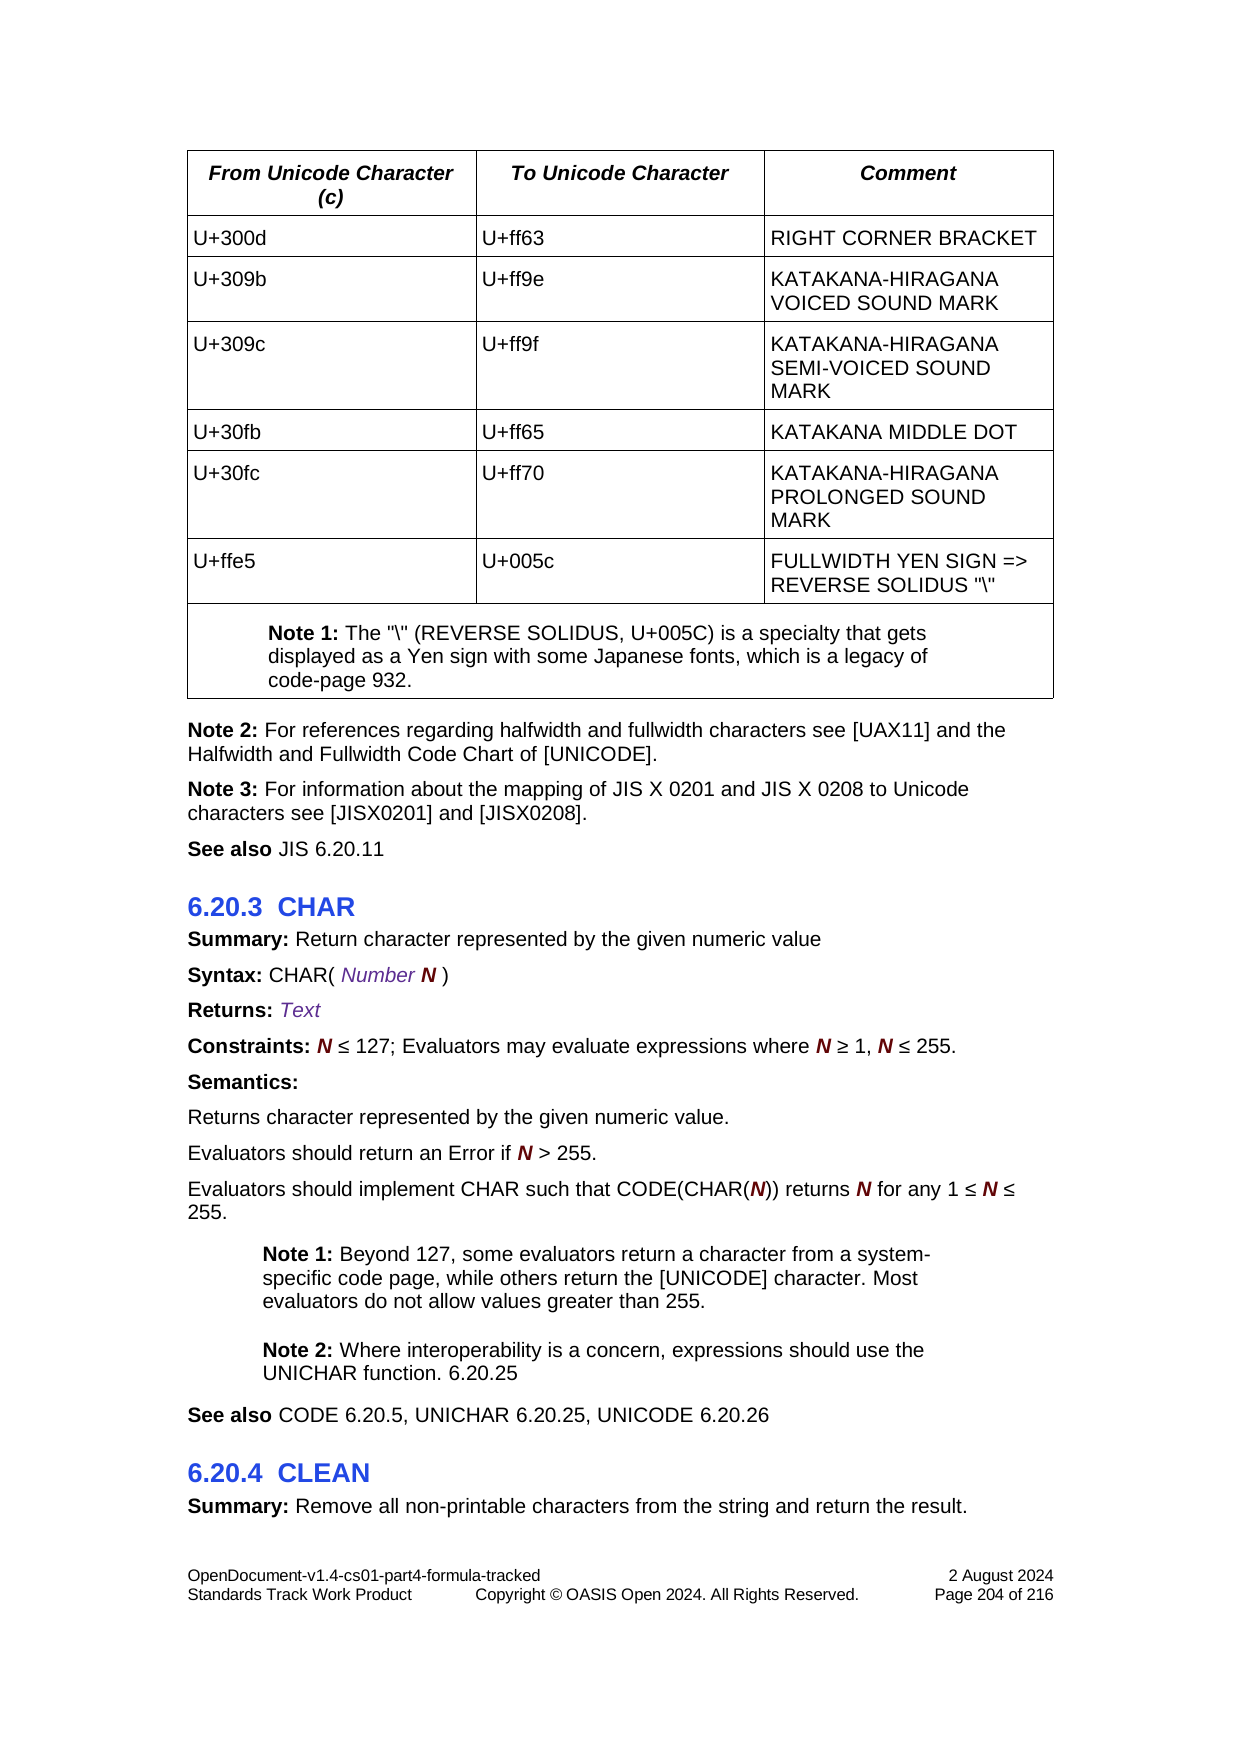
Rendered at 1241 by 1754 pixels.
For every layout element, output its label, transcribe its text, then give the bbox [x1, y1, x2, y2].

table_cell U+005c [477, 539, 764, 603]
table_cell U+ff63 [477, 216, 764, 256]
text Constraints: N ≤ 127; Evaluators may evaluate expressions where N ≥ 1, N ≤ 255. [187, 1034, 1053, 1058]
table_cell U+ff65 [477, 410, 764, 450]
table_cell RIGHT CORNER BRACKET [765, 216, 1053, 256]
text Summary: Remove all non-printable characters from the string and return the result. [187, 1494, 1053, 1518]
table_cell KATAKANA-HIRAGANA PROLONGED SOUND MARK [765, 451, 1053, 538]
table_cell KATAKANA-HIRAGANA VOICED SOUND MARK [765, 257, 1053, 321]
table_cell U+309c [188, 322, 476, 409]
text See also CODE 6.20.5, UNICHAR 6.20.25, UNICODE 6.20.26 [187, 1404, 1053, 1427]
text Returns character represented by the given numeric value. [187, 1106, 1053, 1129]
table_cell U+ff70 [477, 451, 764, 538]
text Note 2: Where interoperability is a concern, expressions should use the UNICHAR function. 6.20.25 [262, 1338, 978, 1385]
text Note 1: Beyond 127, some evaluators return a character from a system-specific code page, while others return the [UNICODE] character. Most evaluators do not allow values greater than 255. [262, 1243, 978, 1313]
table_cell U+ff9f [477, 322, 764, 409]
table_header Comment [765, 151, 1053, 215]
text Returns: Text [187, 999, 1053, 1022]
text Note 2: For references regarding halfwidth and fullwidth characters see [UAX11] and the Halfwidth and Fullwidth Code Chart of [UNICODE]. [187, 719, 1053, 766]
text Evaluators should implement CHAR such that CODE(CHAR(N)) returns N for any 1 ≤ N ≤ 255. [187, 1177, 1053, 1224]
text Semantics: [187, 1070, 1053, 1094]
table_cell KATAKANA MIDDLE DOT [765, 410, 1053, 450]
table_cell Note 1: The "\" (REVERSE SOLIDUS, U+005C) is a specialty that gets displayed as a Yen sign with some Japanese fonts, which is a legacy of code-page 932. [188, 604, 1053, 697]
table_cell U+30fc [188, 451, 476, 538]
table_header From Unicode Character (c) [188, 151, 476, 215]
text Note 3: For information about the mapping of JIS X 0201 and JIS X 0208 to Unicode characters see [JISX0201] and [JISX0208]. [187, 778, 1053, 825]
text See also JIS 6.20.11 [187, 837, 1053, 861]
text Summary: Return character represented by the given numeric value [187, 928, 1053, 951]
table_cell U+ff9e [477, 257, 764, 321]
table_cell KATAKANA-HIRAGANA SEMI-VOICED SOUND MARK [765, 322, 1053, 409]
subtitle CHAR [187, 892, 1053, 922]
table_cell U+ffe5 [188, 539, 476, 603]
table_cell FULLWIDTH YEN SIGN => REVERSE SOLIDUS "\" [765, 539, 1053, 603]
subtitle CLEAN [187, 1458, 1053, 1488]
table_cell U+309b [188, 257, 476, 321]
text Evaluators should return an Error if N > 255. [187, 1141, 1053, 1165]
table_cell U+30fb [188, 410, 476, 450]
table_header To Unicode Character [477, 151, 764, 215]
text Syntax: CHAR( Number N ) [187, 963, 1053, 987]
table_cell U+300d [188, 216, 476, 256]
